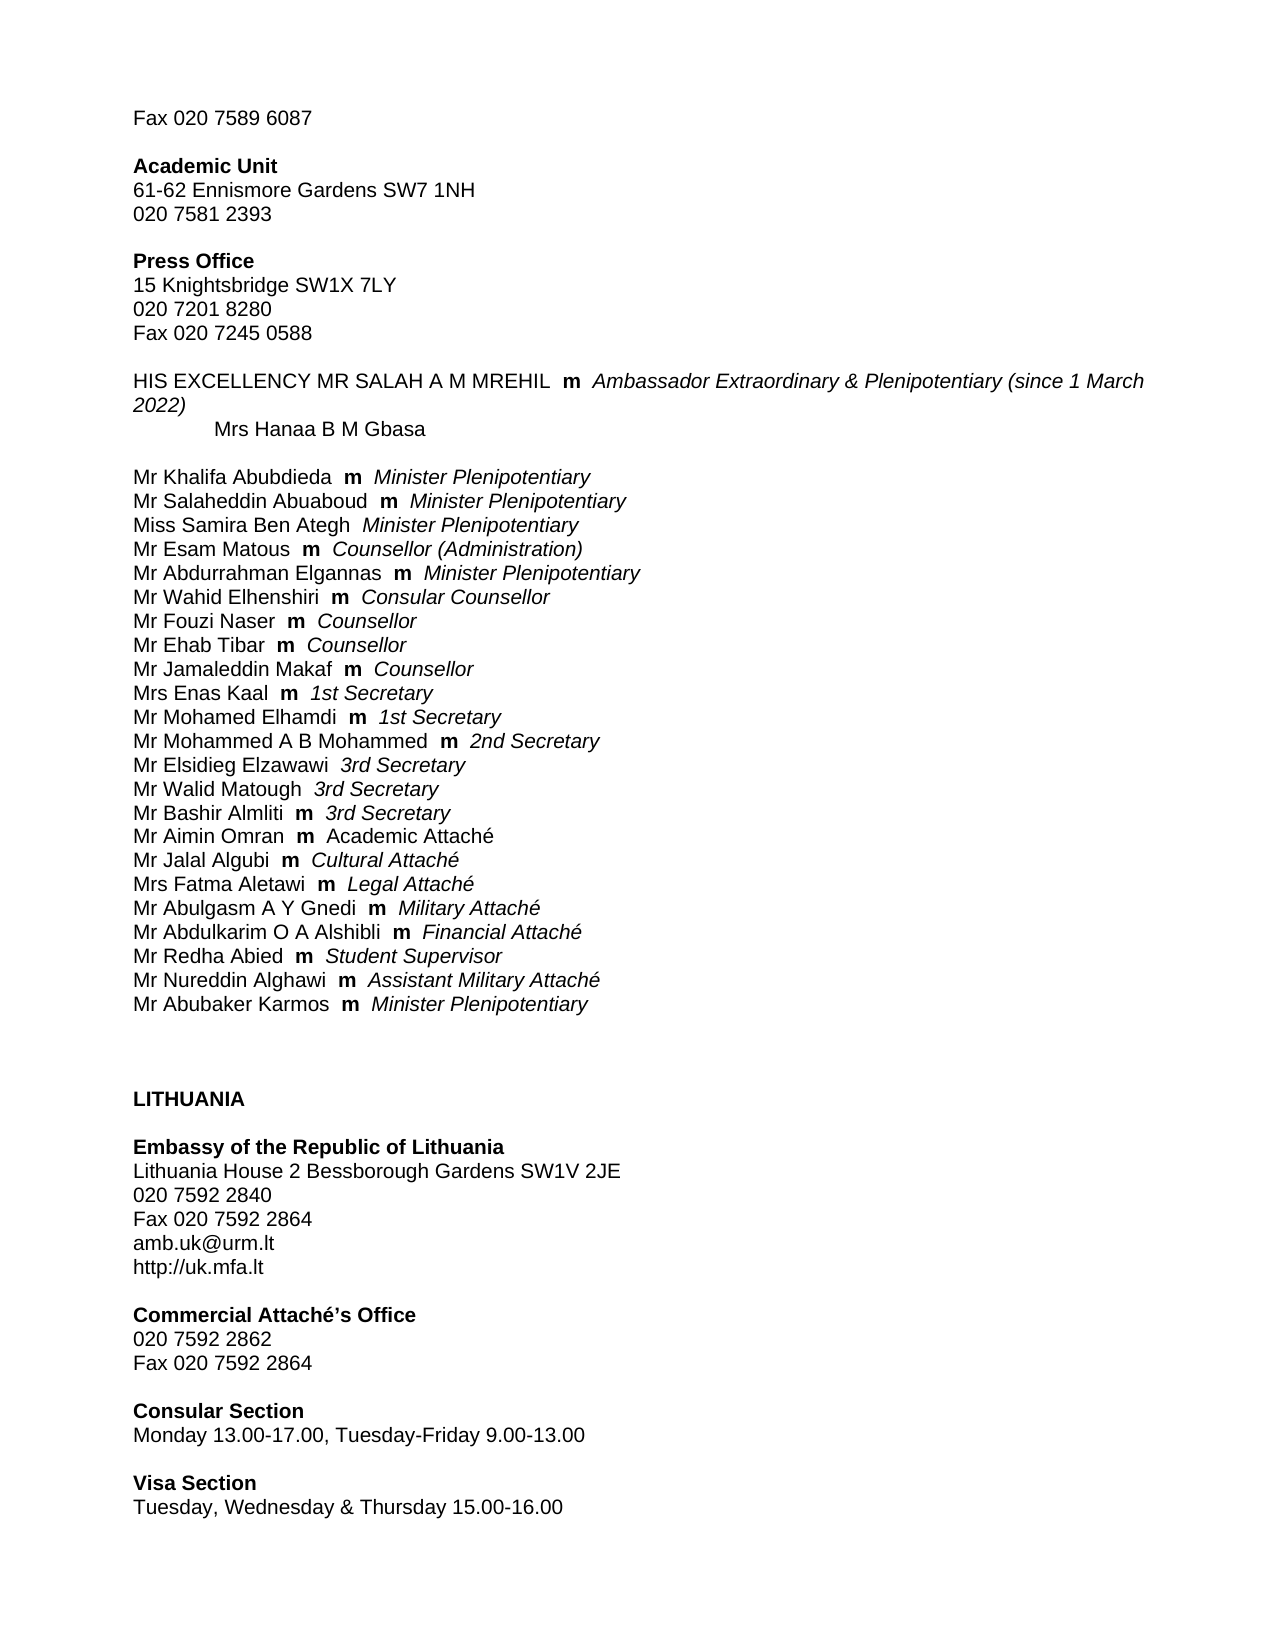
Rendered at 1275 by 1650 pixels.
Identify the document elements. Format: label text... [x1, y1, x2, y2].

text Mr Abdulkarim O A Alshibli m Financial Attaché [133, 920, 1181, 944]
text Embassy of the Republic of Lithuania [133, 1135, 1181, 1159]
text 61-62 Ennismore Gardens SW7 1NH [133, 177, 1181, 201]
text Mr Abubaker Karmos m Minister Plenipotentiary [133, 992, 1181, 1016]
text Mr Jamaleddin Makaf m Counsellor [133, 657, 1181, 681]
text Mr Wahid Elhenshiri m Consular Counsellor [133, 585, 1181, 609]
text Mr Nureddin Alghawi m Assistant Military Attaché [133, 968, 1181, 992]
text Tuesday, Wednesday & Thursday 15.00-16.00 [133, 1494, 1181, 1518]
text Fax 020 7592 2864 [133, 1351, 1181, 1375]
text Mr Redha Abied m Student Supervisor [133, 944, 1181, 968]
subtitle LITHUANIA [133, 1087, 1181, 1111]
text Mr Mohamed Elhamdi m 1st Secretary [133, 704, 1181, 728]
text Mr Abdurrahman Elgannas m Minister Plenipotentiary [133, 561, 1181, 585]
text Mr Esam Matous m Counsellor (Administration) [133, 537, 1181, 561]
text Mrs Hanaa B M Gbasa [133, 417, 1181, 441]
text Mr Aimin Omran m Academic Attaché [133, 824, 1181, 848]
text Mr Bashir Almliti m 3rd Secretary [133, 800, 1181, 824]
text 020 7581 2393 [133, 201, 1181, 225]
text Fax 020 7245 0588 [133, 321, 1181, 345]
text amb.uk@urm.lt [133, 1231, 1181, 1255]
text Mr Salaheddin Abuaboud m Minister Plenipotentiary [133, 489, 1181, 513]
text Monday 13.00-17.00, Tuesday-Friday 9.00-13.00 [133, 1423, 1181, 1447]
text Mr Fouzi Naser m Counsellor [133, 609, 1181, 633]
text Mr Abulgasm A Y Gnedi m Military Attaché [133, 896, 1181, 920]
text 020 7592 2862 [133, 1327, 1181, 1351]
text Mr Walid Matough 3rd Secretary [133, 776, 1181, 800]
text HIS EXCELLENCY MR SALAH A M MREHIL m Ambassador Extraordinary & Plenipotentiary (since 1 March 2022) [133, 369, 1181, 417]
text 020 7592 2840 [133, 1183, 1181, 1207]
text Miss Samira Ben Ategh Minister Plenipotentiary [133, 513, 1181, 537]
text Fax 020 7592 2864 [133, 1207, 1181, 1231]
text Mr Elsidieg Elzawawi 3rd Secretary [133, 752, 1181, 776]
text Mrs Fatma Aletawi m Legal Attaché [133, 872, 1181, 896]
text http://uk.mfa.lt [133, 1255, 1181, 1279]
text Mr Jalal Algubi m Cultural Attaché [133, 848, 1181, 872]
text Fax 020 7589 6087 [133, 106, 1181, 129]
text Lithuania House 2 Bessborough Gardens SW1V 2JE [133, 1159, 1181, 1183]
text Mr Mohammed A B Mohammed m 2nd Secretary [133, 728, 1181, 752]
text Consular Section [133, 1399, 1181, 1423]
text 020 7201 8280 [133, 297, 1181, 321]
text Commercial Attaché’s Office [133, 1303, 1181, 1327]
text Mrs Enas Kaal m 1st Secretary [133, 681, 1181, 704]
text Visa Section [133, 1471, 1181, 1494]
text Mr Ehab Tibar m Counsellor [133, 633, 1181, 657]
text 15 Knightsbridge SW1X 7LY [133, 273, 1181, 297]
text Mr Khalifa Abubdieda m Minister Plenipotentiary [133, 465, 1181, 489]
text Academic Unit [133, 153, 1181, 177]
text Press Office [133, 249, 1181, 273]
